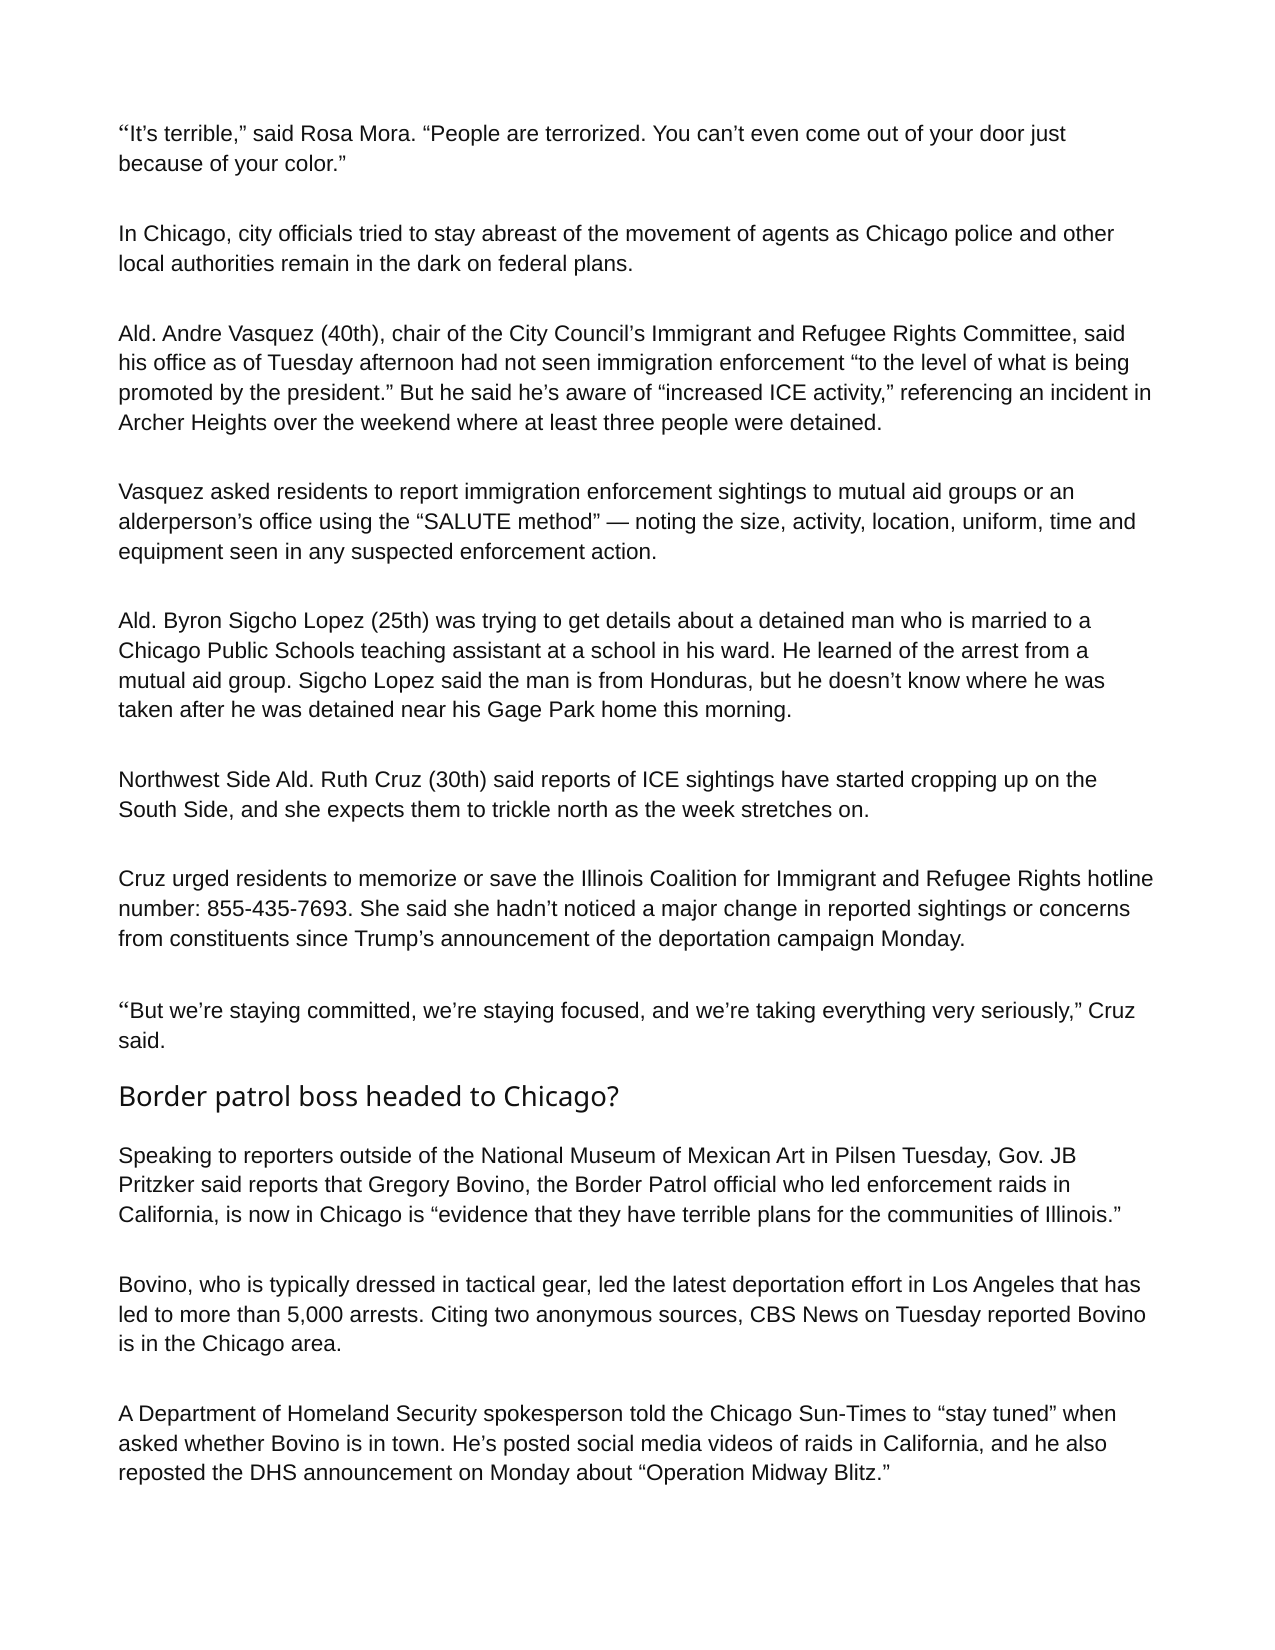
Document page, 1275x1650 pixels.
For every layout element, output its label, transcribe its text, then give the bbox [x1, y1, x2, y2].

text Ald. Byron Sigcho Lopez (25th) was trying to get details about a detained man who is married to a Chicago Public Schools teaching assistant at a school in his ward. He learned of the arrest from a mutual aid group. Sigcho Lopez said the man is from Honduras, but he doesn’t know where he was taken after he was detained near his Gage Park home this morning. [118, 608, 1157, 722]
text In Chicago, city officials tried to stay abreast of the movement of agents as Chicago police and other local authorities remain in the dark on federal plans. [118, 220, 1157, 276]
text “But we’re staying committed, we’re staying focused, and we’re taking everything very seriously,” Cruz said. [118, 995, 1157, 1053]
text Vasquez asked residents to report immigration enforcement sightings to mutual aid groups or an alderperson’s office using the “SALUTE method” — noting the size, activity, location, uniform, time and equipment seen in any suspected enforcement action. [118, 478, 1157, 564]
text A Department of Homeland Security spokesperson told the Chicago Sun-Times to “stay tuned” when asked whether Bovino is in town. He’s posted social media videos of raids in California, and he also reposted the DHS announcement on Monday about “Operation Midway Blitz.” [118, 1400, 1157, 1485]
text Speaking to reporters outside of the National Museum of Mexican Art in Pilsen Tuesday, Gov. JB Pritzker said reports that Gregory Bovino, the Border Patrol official who led enforcement raids in California, is now in Chicago is “evidence that they have terrible plans for the communities of Illinois.” [118, 1142, 1157, 1227]
text Northwest Side Ald. Ruth Cruz (30th) said reports of ICE sightings have started cropping up on the South Side, and she expects them to trickle north as the week stretches on. [118, 766, 1157, 822]
subtitle Border patrol boss headed to Chicago? [118, 1077, 1157, 1114]
text Ald. Andre Vasquez (40th), chair of the City Council’s Immigrant and Refugee Rights Committee, said his office as of Tuesday afternoon had not seen immigration enforcement “to the level of what is being promoted by the president.” But he said he’s aware of “increased ICE activity,” referencing an incident in Archer Heights over the weekend where at least three people were detained. [118, 320, 1157, 435]
text Bovino, who is typically dressed in tactical gear, led the latest deportation effort in Los Angeles that has led to more than 5,000 arrests. Citing two anonymous sources, CBS News on Tuesday reported Bovino is in the Chicago area. [118, 1271, 1157, 1356]
text “It’s terrible,” said Rosa Mora. “People are terrorized. You can’t even come out of your door just because of your color.” [118, 118, 1157, 177]
text Cruz urged residents to memorize or save the Illinois Coalition for Immigrant and Refugee Rights hotline number: 855-435-7693. She said she hadn’t noticed a major change in reported sightings or concerns from constituents since Trump’s announcement of the deportation campaign Monday. [118, 866, 1157, 951]
